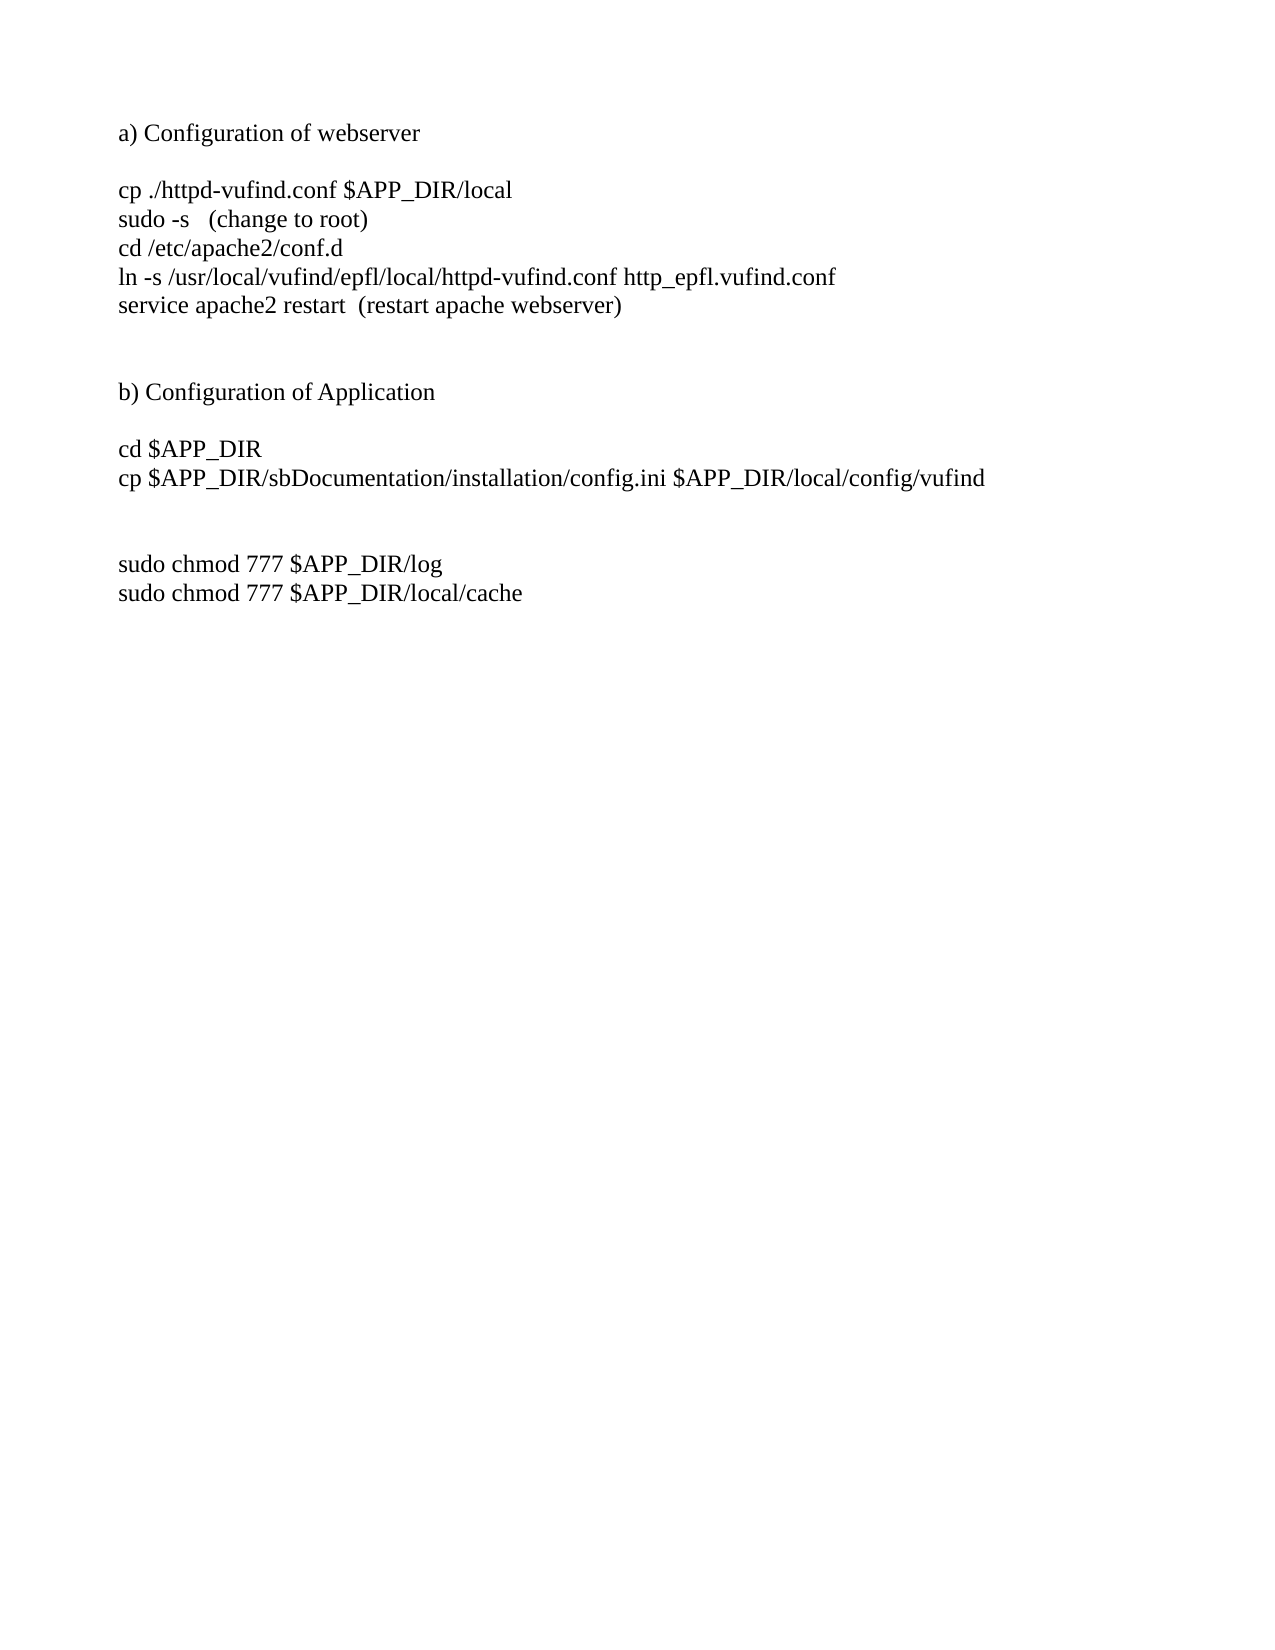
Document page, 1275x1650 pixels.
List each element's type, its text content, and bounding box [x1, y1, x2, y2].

text cp $APP_DIR/sbDocumentation/installation/config.ini $APP_DIR/local/config/vufind sudo chmod 777 $APP_DIR/log sudo chmod 777 $APP_DIR/local/cache [118, 463, 1157, 693]
text sudo -s (change to root) [118, 204, 1157, 233]
text service apache2 restart (restart apache webserver) b) Configuration of Application [118, 291, 1157, 406]
text cd /etc/apache2/conf.d ln -s /usr/local/vufind/epfl/local/httpd-vufind.conf http_epfl.vufind.conf [118, 233, 1157, 291]
text cd $APP_DIR [118, 434, 1157, 463]
text a) Configuration of webserver cp ./httpd-vufind.conf $APP_DIR/local [118, 118, 1157, 204]
